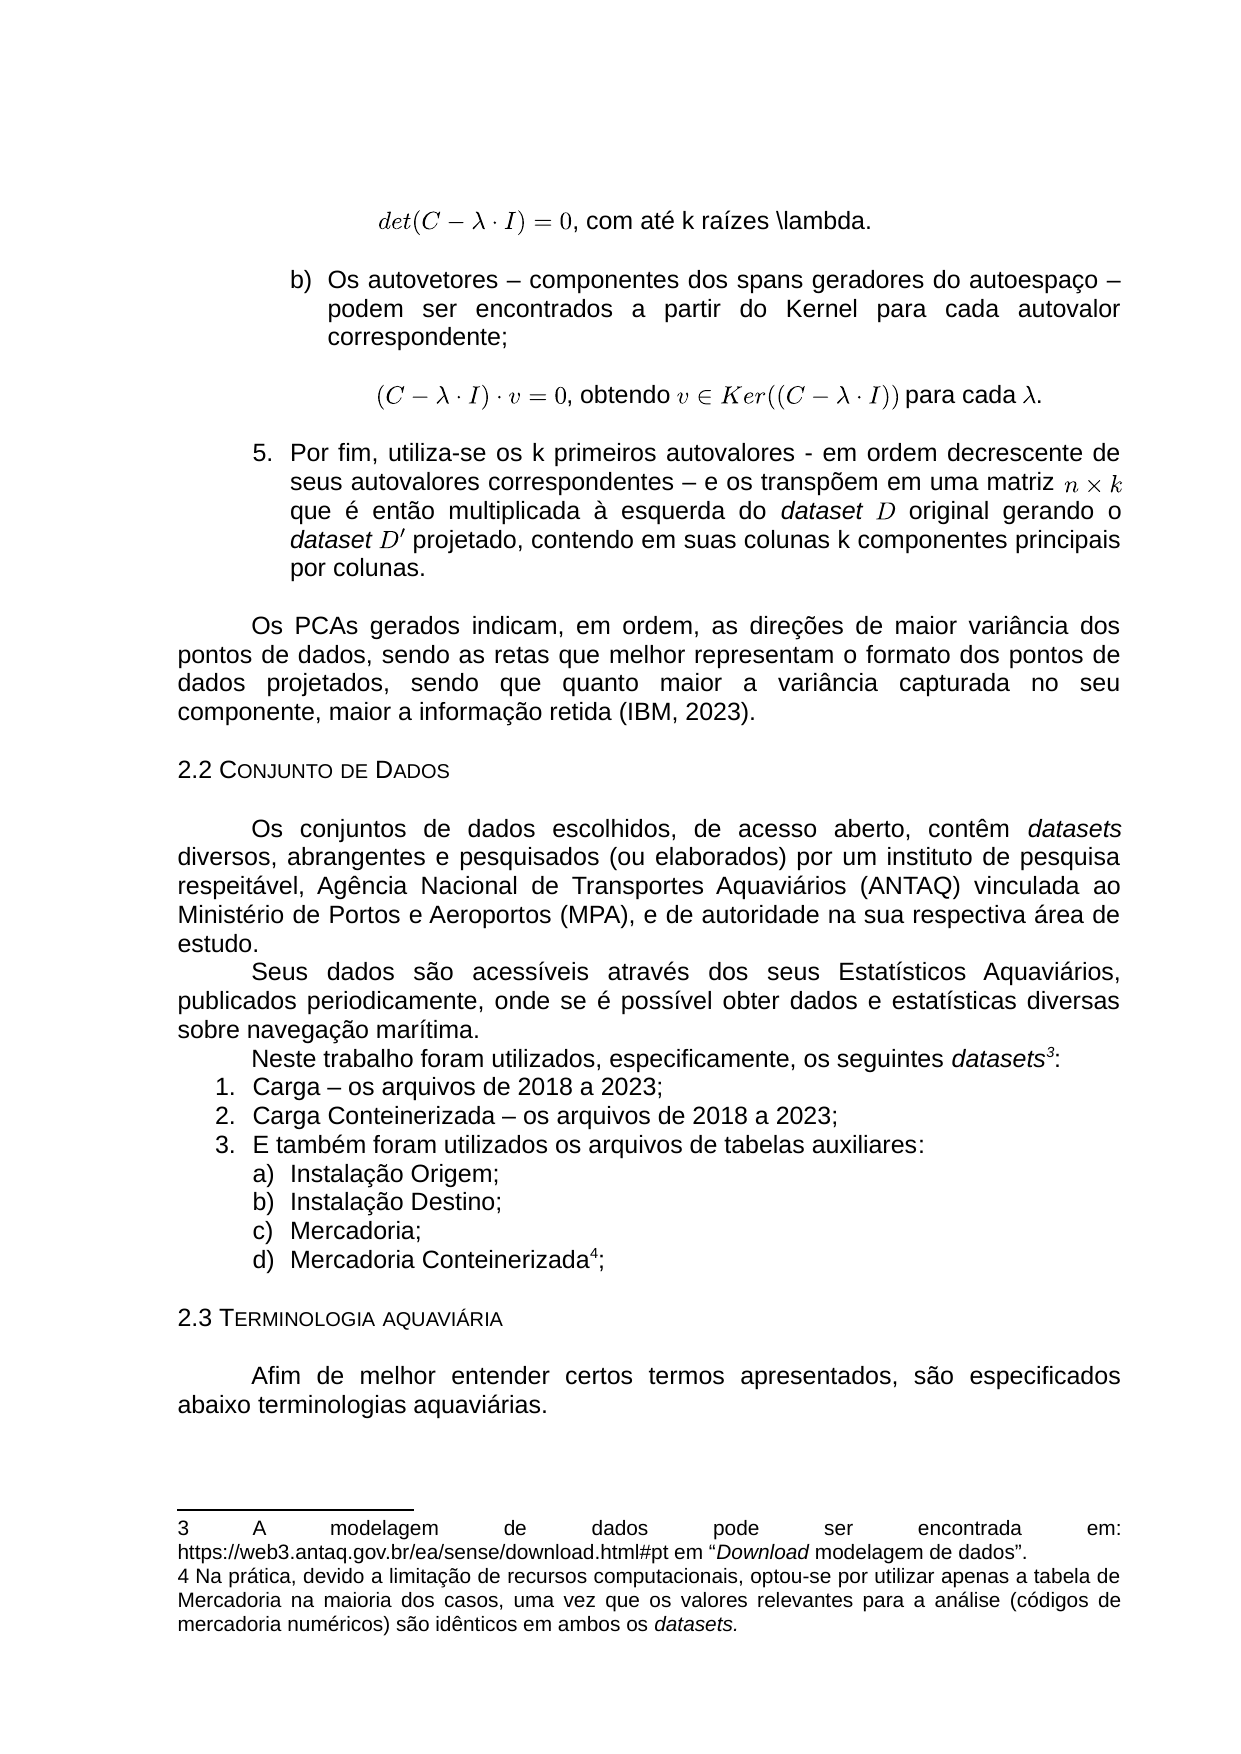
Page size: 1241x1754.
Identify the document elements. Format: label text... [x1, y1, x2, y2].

list Na prática, devido a limitação de recursos computacionais, optou-se por utilizar apenas a tabela de Mercadoria na maioria dos casos, uma vez que os valores relevantes para a análise (códigos de mercadoria numéricos) são idênticos em ambos os datasets. [177, 1564, 1122, 1636]
list Mercadoria; [252, 1216, 1122, 1245]
list Carga Conteinerizada – os arquivos de 2018 a 2023; [215, 1101, 1122, 1130]
text Os PCAs gerados indicam, em ordem, as direções de maior variância dos pontos de dados, sendo as retas que melhor representam o formato dos pontos de dados projetados, sendo que quanto maior a variância capturada no seu componente, maior a informação retida (IBM, 2023). [177, 611, 1122, 726]
list Instalação Destino; [252, 1187, 1122, 1216]
list Os autovetores – componentes dos spans geradores do autoespaço – podem ser encontrados a partir do Kernel para cada autovalor correspondente; [290, 265, 1122, 351]
text Neste trabalho foram utilizados, especificamente, os seguintes datasets: [177, 1044, 1122, 1072]
text , com até k raízes \lambda. [177, 206, 1122, 236]
list Mercadoria Conteinerizada; [252, 1245, 1122, 1274]
text Seus dados são acessíveis através dos seus Estatísticos Aquaviários, publicados periodicamente, onde se é possível obter dados e estatísticas diversas sobre navegação marítima. [177, 957, 1122, 1044]
subtitle Conjunto de Dados [177, 755, 1122, 784]
list E também foram utilizados os arquivos de tabelas auxiliares: [215, 1130, 1122, 1159]
text , obtendo para cada . [378, 380, 1122, 410]
list Instalação Origem; [252, 1159, 1122, 1187]
list Carga – os arquivos de 2018 a 2023; [215, 1072, 1122, 1101]
text Os conjuntos de dados escolhidos, de acesso aberto, contêm datasets diversos, abrangentes e pesquisados (ou elaborados) por um instituto de pesquisa respeitável, Agência Nacional de Transportes Aquaviários (ANTAQ) vinculada ao Ministério de Portos e Aeroportos (MPA), e de autoridade na sua respectiva área de estudo. [177, 814, 1122, 957]
text Afim de melhor entender certos termos apresentados, são especificados abaixo terminologias aquaviárias. [177, 1361, 1122, 1419]
list Por fim, utiliza-se os k primeiros autovalores - em ordem decrescente de seus autovalores correspondentes – e os transpõem em uma matriz que é então multiplicada à esquerda do dataset original gerando o dataset projetado, contendo em suas colunas k componentes principais por colunas. [252, 438, 1122, 582]
text A modelagem de dados pode ser encontrada em: https://web3.antaq.gov.br/ea/sense/download.html#pt em “Download modelagem de dados”. [177, 1516, 1122, 1564]
subtitle Terminologia aquaviária [177, 1303, 1122, 1332]
